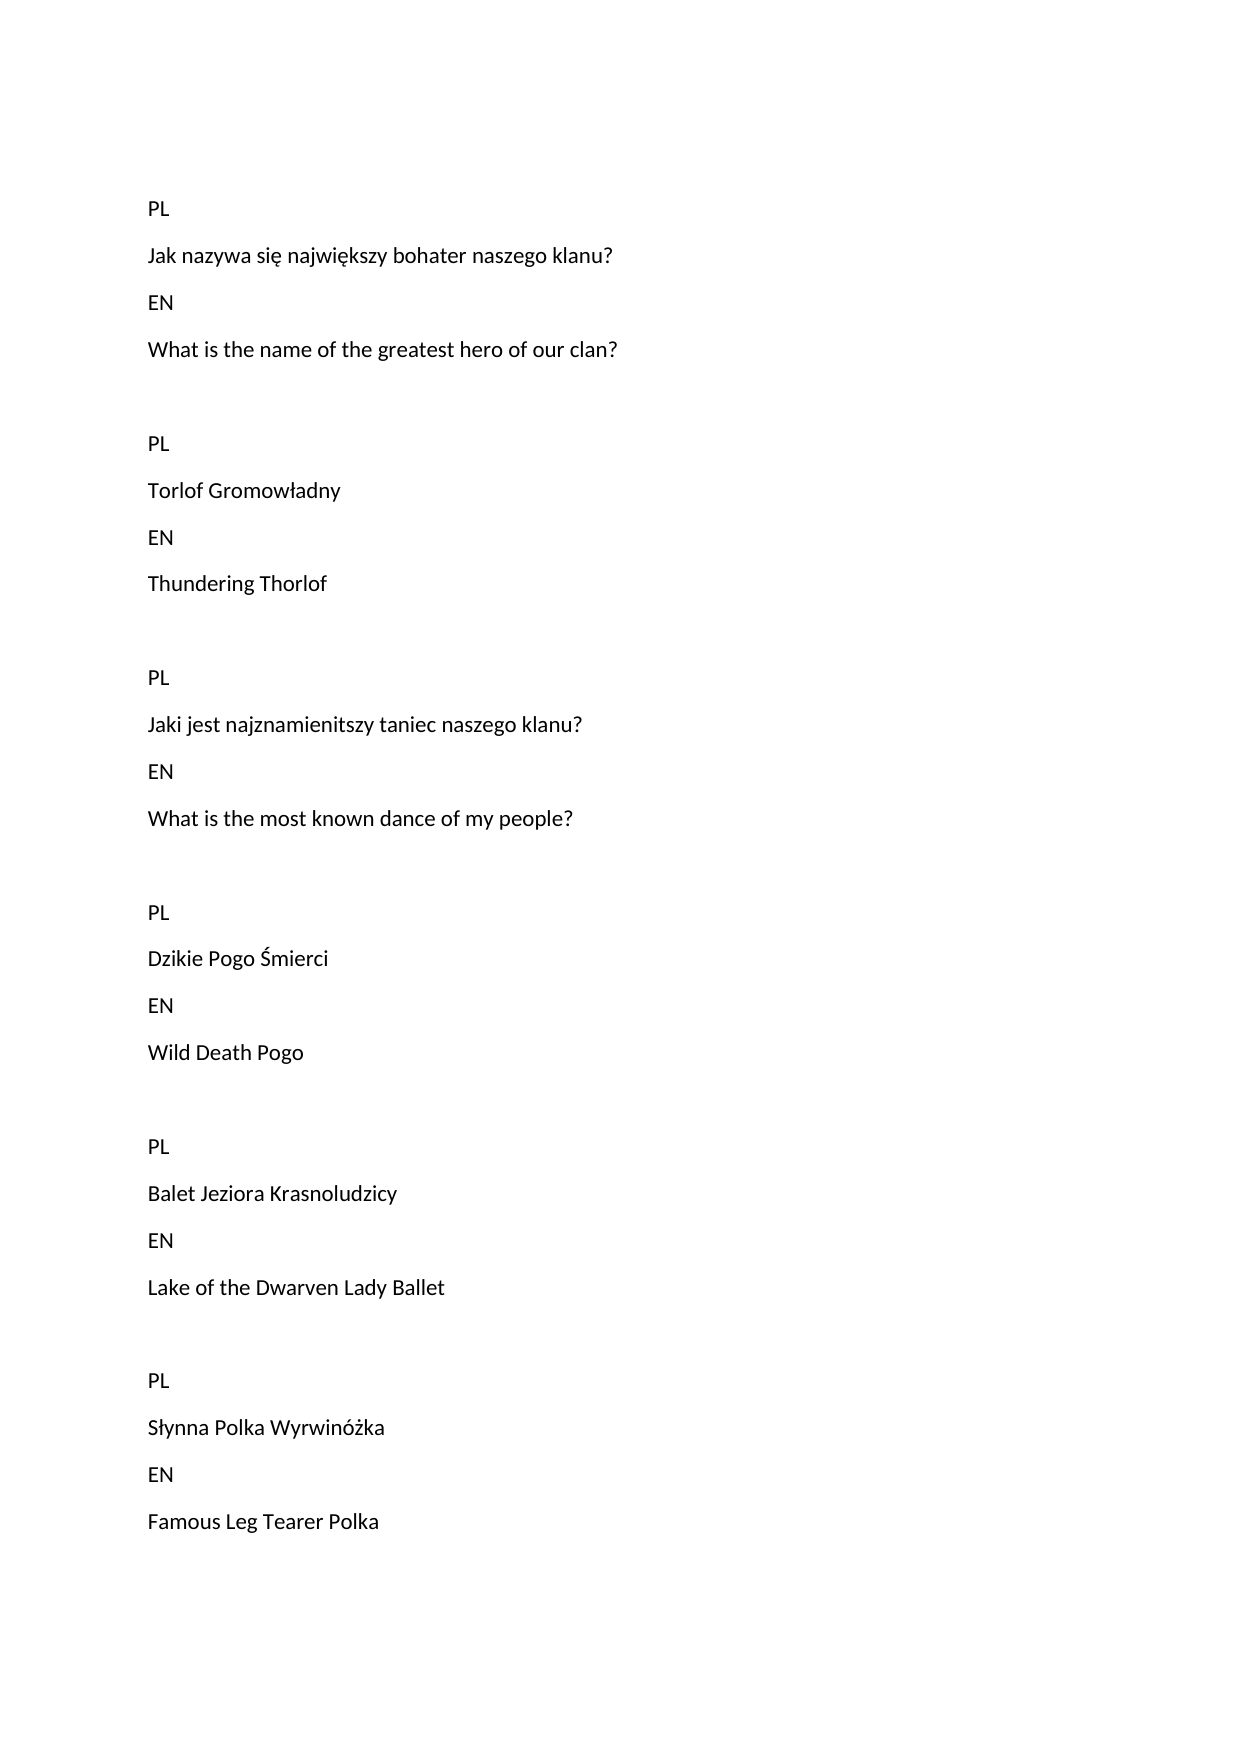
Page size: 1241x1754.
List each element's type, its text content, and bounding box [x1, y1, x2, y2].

text PL [148, 429, 1093, 457]
text What is the most known dance of my people? [148, 804, 1093, 832]
text EN [148, 757, 1093, 785]
text Jak nazywa się największy bohater naszego klanu? [148, 241, 1093, 269]
text Balet Jeziora Krasnoludzicy [148, 1179, 1093, 1207]
text Famous Leg Tearer Polka [148, 1507, 1093, 1535]
text EN [148, 288, 1093, 316]
text Jaki jest najznamienitszy taniec naszego klanu? [148, 710, 1093, 738]
text PL [148, 194, 1093, 222]
text PL [148, 663, 1093, 691]
text PL [148, 1132, 1093, 1160]
text EN [148, 1460, 1093, 1488]
text Lake of the Dwarven Lady Ballet [148, 1273, 1093, 1301]
text Dzikie Pogo Śmierci [148, 944, 1093, 972]
text PL [148, 898, 1093, 926]
text EN [148, 1226, 1093, 1254]
text What is the name of the greatest hero of our clan? [148, 335, 1093, 363]
text EN [148, 523, 1093, 551]
text Torlof Gromowładny [148, 476, 1093, 504]
text Thundering Thorlof [148, 569, 1093, 597]
text PL [148, 1366, 1093, 1394]
text EN [148, 991, 1093, 1019]
text Wild Death Pogo [148, 1038, 1093, 1066]
text Słynna Polka Wyrwinóżka [148, 1413, 1093, 1441]
